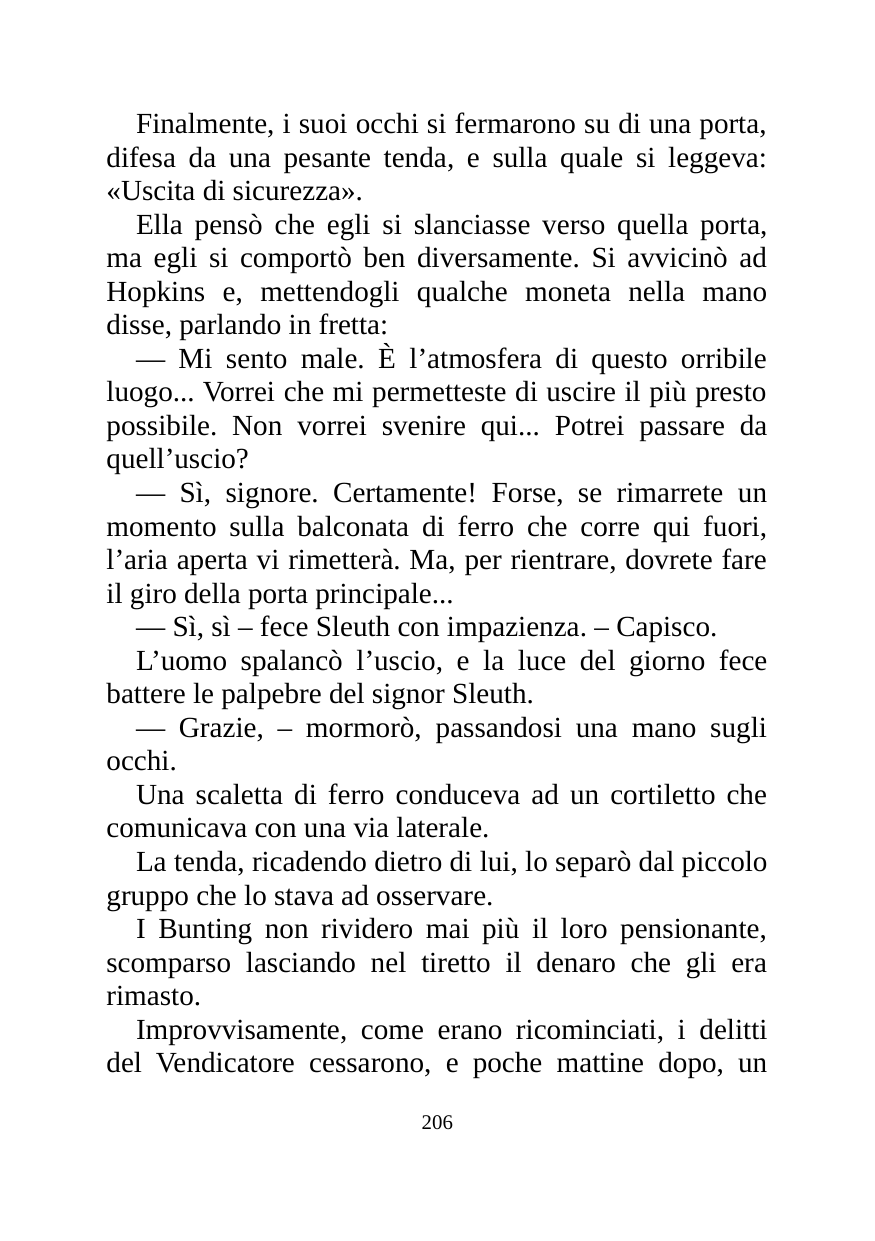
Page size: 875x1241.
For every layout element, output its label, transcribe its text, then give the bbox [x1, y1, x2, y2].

text — Sì, signore. Certamente! Forse, se rimarrete un momento sulla balconata di ferro che corre qui fuori, l’aria aperta vi rimetterà. Ma, per rientrare, dovrete fare il giro della porta principale... [106, 475, 768, 609]
text Ella pensò che egli si slanciasse verso quella porta, ma egli si comportò ben diversamente. Si avvicinò ad Hopkins e, mettendogli qualche moneta nella mano disse, parlando in fretta: [106, 207, 768, 341]
text Improvvisamente, come erano ricominciati, i delitti del Vendicatore cessarono, e poche mattine dopo, un [106, 1012, 768, 1079]
text I Bunting non rividero mai più il loro pensionante, scomparso lasciando nel tiretto il denaro che gli era rimasto. [106, 911, 768, 1012]
text — Sì, sì – fece Sleuth con impazienza. – Capisco. [106, 609, 768, 643]
text Finalmente, i suoi occhi si fermarono su di una porta, difesa da una pesante tenda, e sulla quale si leggeva: «Uscita di sicurezza». [106, 106, 768, 207]
text La tenda, ricadendo dietro di lui, lo separò dal piccolo gruppo che lo stava ad osservare. [106, 844, 768, 911]
text — Grazie, – mormorò, passandosi una mano sugli occhi. [106, 710, 768, 777]
text L’uomo spalancò l’uscio, e la luce del giorno fece battere le palpebre del signor Sleuth. [106, 643, 768, 710]
text Una scaletta di ferro conduceva ad un cortiletto che comunicava con una via laterale. [106, 777, 768, 844]
text — Mi sento male. È l’atmosfera di questo orribile luogo... Vorrei che mi permetteste di uscire il più presto possibile. Non vorrei svenire qui... Potrei passare da quell’uscio? [106, 341, 768, 475]
